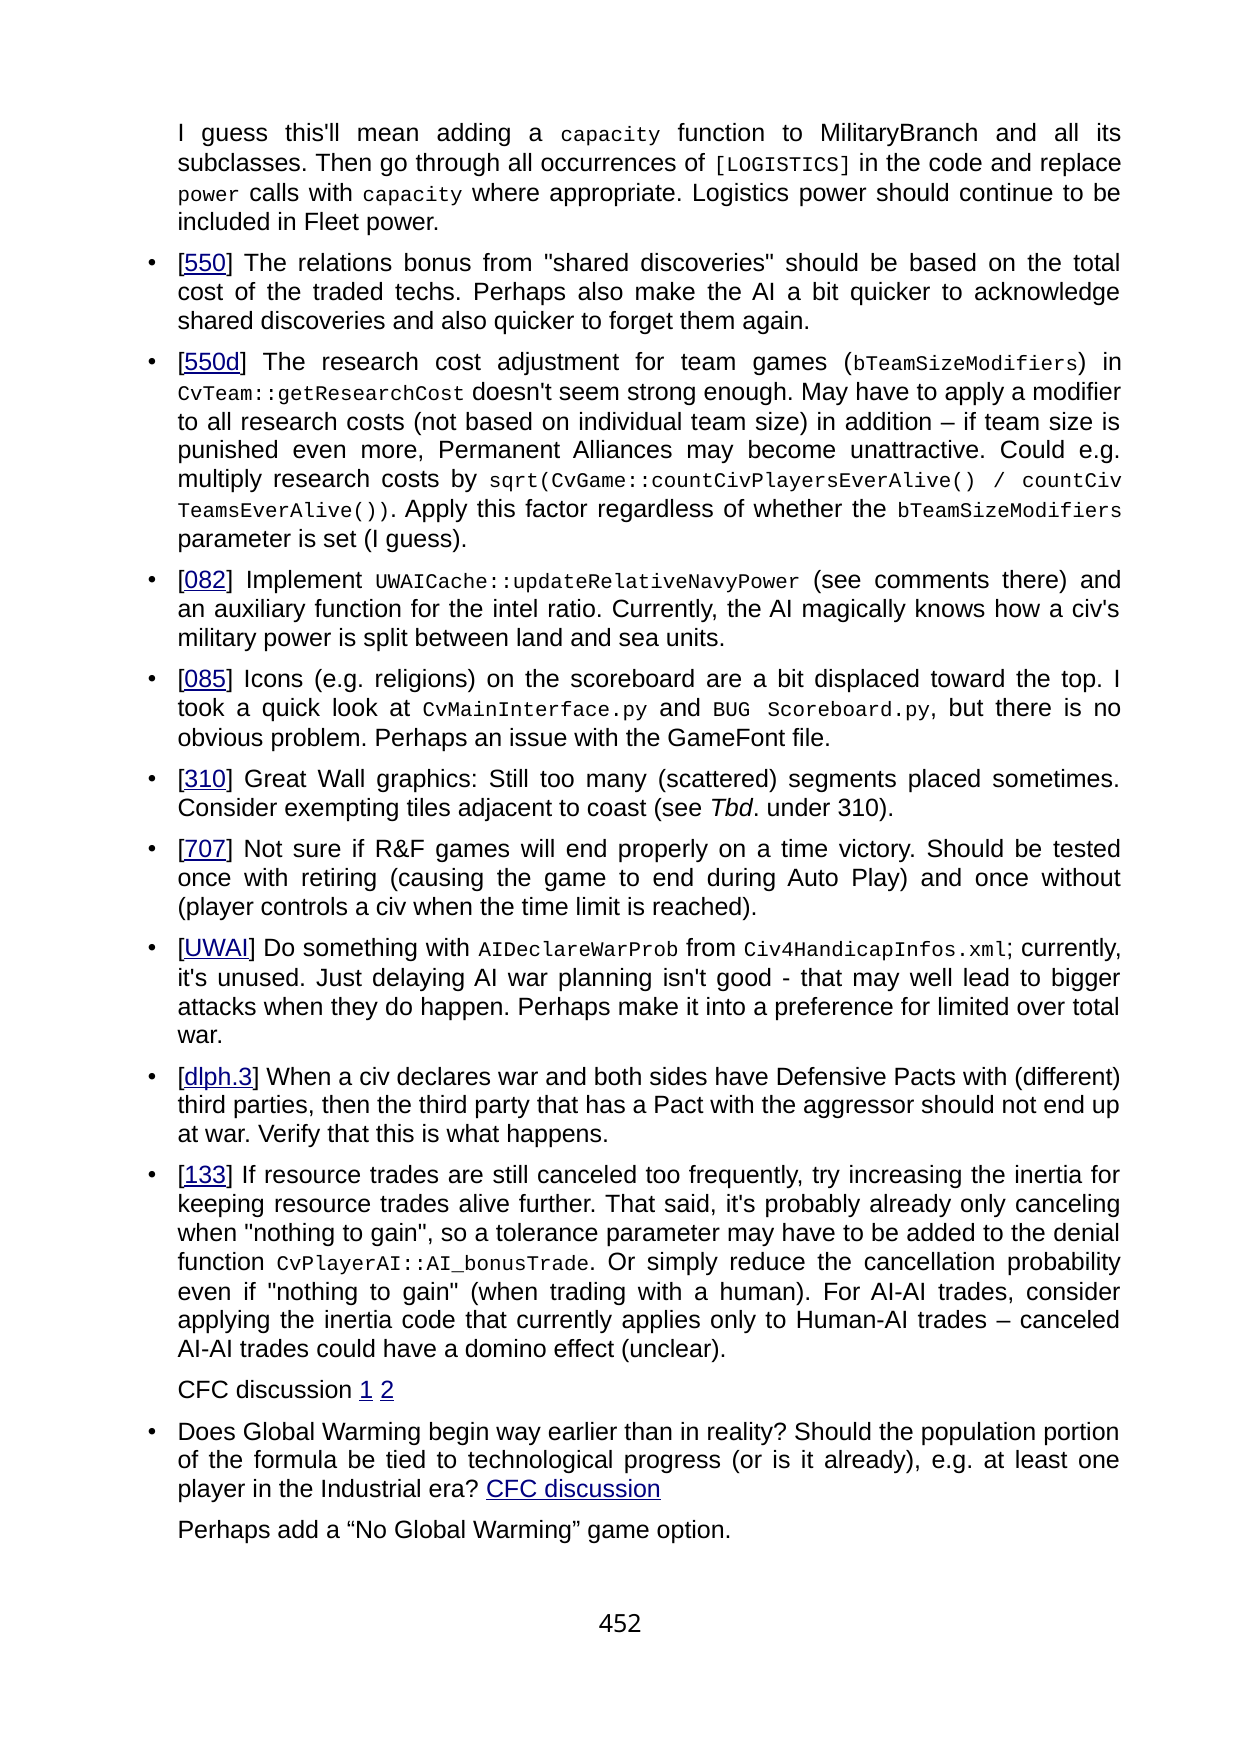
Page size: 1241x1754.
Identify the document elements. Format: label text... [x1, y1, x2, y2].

list [707] Not sure if R&F games will end properly on a time victory. Should be tested once with retiring (causing the game to end during Auto Play) and once without (player controls a civ when the time limit is reached). [148, 834, 1122, 921]
list I guess this'll mean adding a capacity function to MilitaryBranch and all its subclasses. Then go through all occurrences of [LOGISTICS] in the code and replace power calls with capacity where appropriate. Logistics power should continue to be included in Fleet power. [148, 118, 1122, 236]
list [310] Great Wall graphics: Still too many (scattered) segments placed sometimes. Consider exempting tiles adjacent to coast (see Tbd. under 310). [148, 764, 1122, 822]
list [dlph.3] When a civ declares war and both sides have Defensive Pacts with (different) third parties, then the third party that has a Pact with the aggressor should not end up at war. Verify that this is what happens. [148, 1062, 1122, 1148]
list Perhaps add a “No Global Warming” game option. [148, 1515, 1122, 1544]
list [550d] The research cost adjustment for team games (bTeamSizeModifiers) in CvTeam::getResearchCost doesn't seem strong enough. May have to apply a modifier to all research costs (not based on individual team size) in addition – if team size is punished even more, Permanent Alliances may become unattractive. Could e.g. multiply research costs by sqrt(CvGame::countCivPlayersEverAlive() / countCiv TeamsEverAlive()). Apply this factor regardless of whether the bTeamSizeModifiers parameter is set (I guess). [148, 347, 1122, 552]
list [550] The relations bonus from "shared discoveries" should be based on the total cost of the traded techs. Perhaps also make the AI a bit quicker to acknowledge shared discoveries and also quicker to forget them again. [148, 248, 1122, 335]
list Does Global Warming begin way earlier than in reality? Should the population portion of the formula be tied to technological progress (or is it already), e.g. at least one player in the Industrial era? CFC discussion [148, 1417, 1122, 1503]
list [133] If resource trades are still canceled too frequently, try increasing the inertia for keeping resource trades alive further. That said, it's probably already only canceling when "nothing to gain", so a tolerance parameter may have to be added to the denial function CvPlayerAI::AI_bonusTrade. Or simply reduce the cancellation probability even if "nothing to gain" (when trading with a human). For AI-AI trades, consider applying the inertia code that currently applies only to Human-AI trades – canceled AI-AI trades could have a domino effect (unclear). [148, 1161, 1122, 1363]
list [085] Icons (e.g. religions) on the scoreboard are a bit displaced toward the top. I took a quick look at CvMainInterface.py and BUG Scoreboard.py, but there is no obvious problem. Perhaps an issue with the GameFont file. [148, 664, 1122, 752]
list CFC discussion 1 2 [148, 1375, 1122, 1404]
list [082] Implement UWAICache::updateRelativeNavyPower (see comments there) and an auxiliary function for the intel ratio. Currently, the AI magically knows how a civ's military power is split between land and sea units. [148, 565, 1122, 652]
list [UWAI] Do something with AIDeclareWarProb from Civ4HandicapInfos.xml; currently, it's unused. Just delaying AI war planning isn't good - that may well lead to bigger attacks when they do happen. Perhaps make it into a preference for limited over total war. [148, 933, 1122, 1049]
